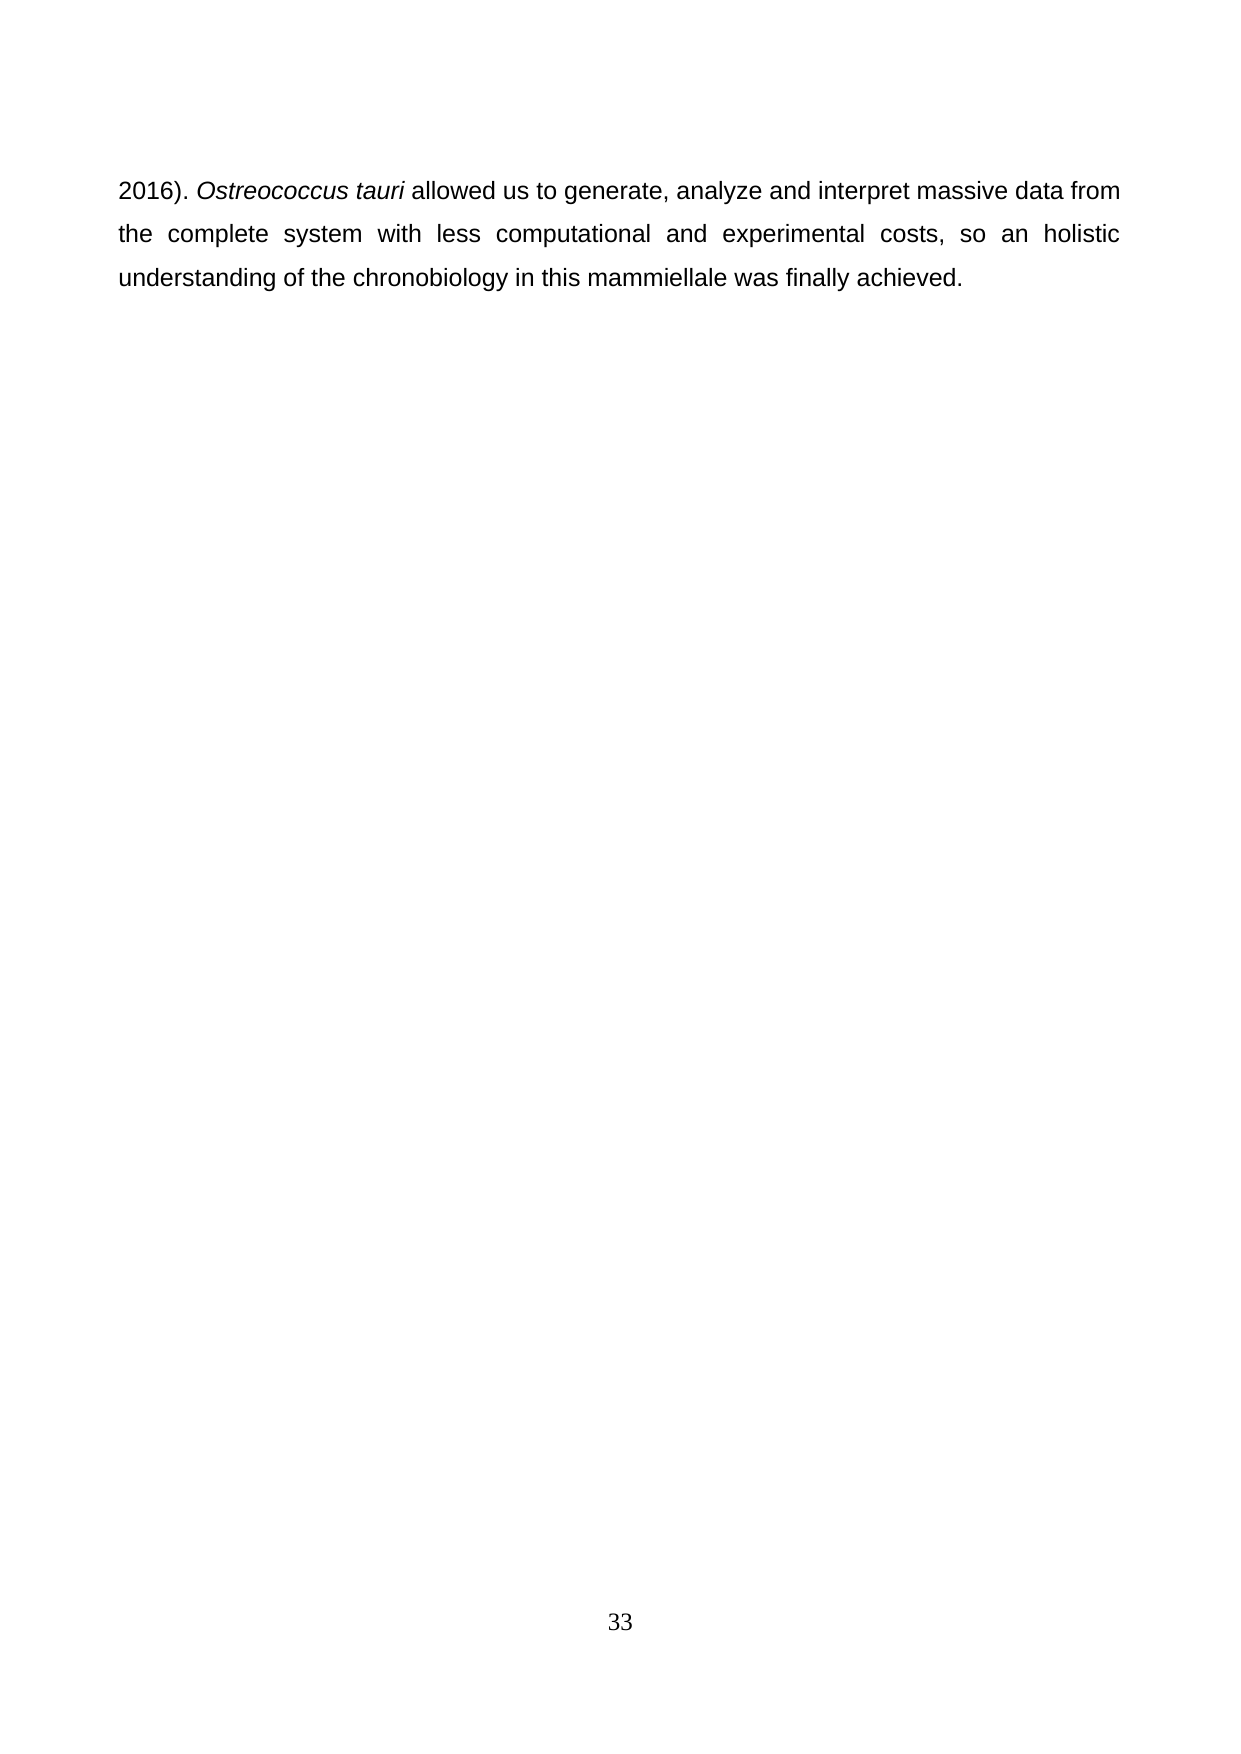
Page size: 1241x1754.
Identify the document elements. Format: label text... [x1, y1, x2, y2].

text 2016)⁠. Ostreococcus tauri allowed us to generate, analyze and interpret massive data from the complete system with less computational and experimental costs, so an holistic understanding of the chronobiology in this mammiellale was finally achieved. [118, 176, 1122, 291]
